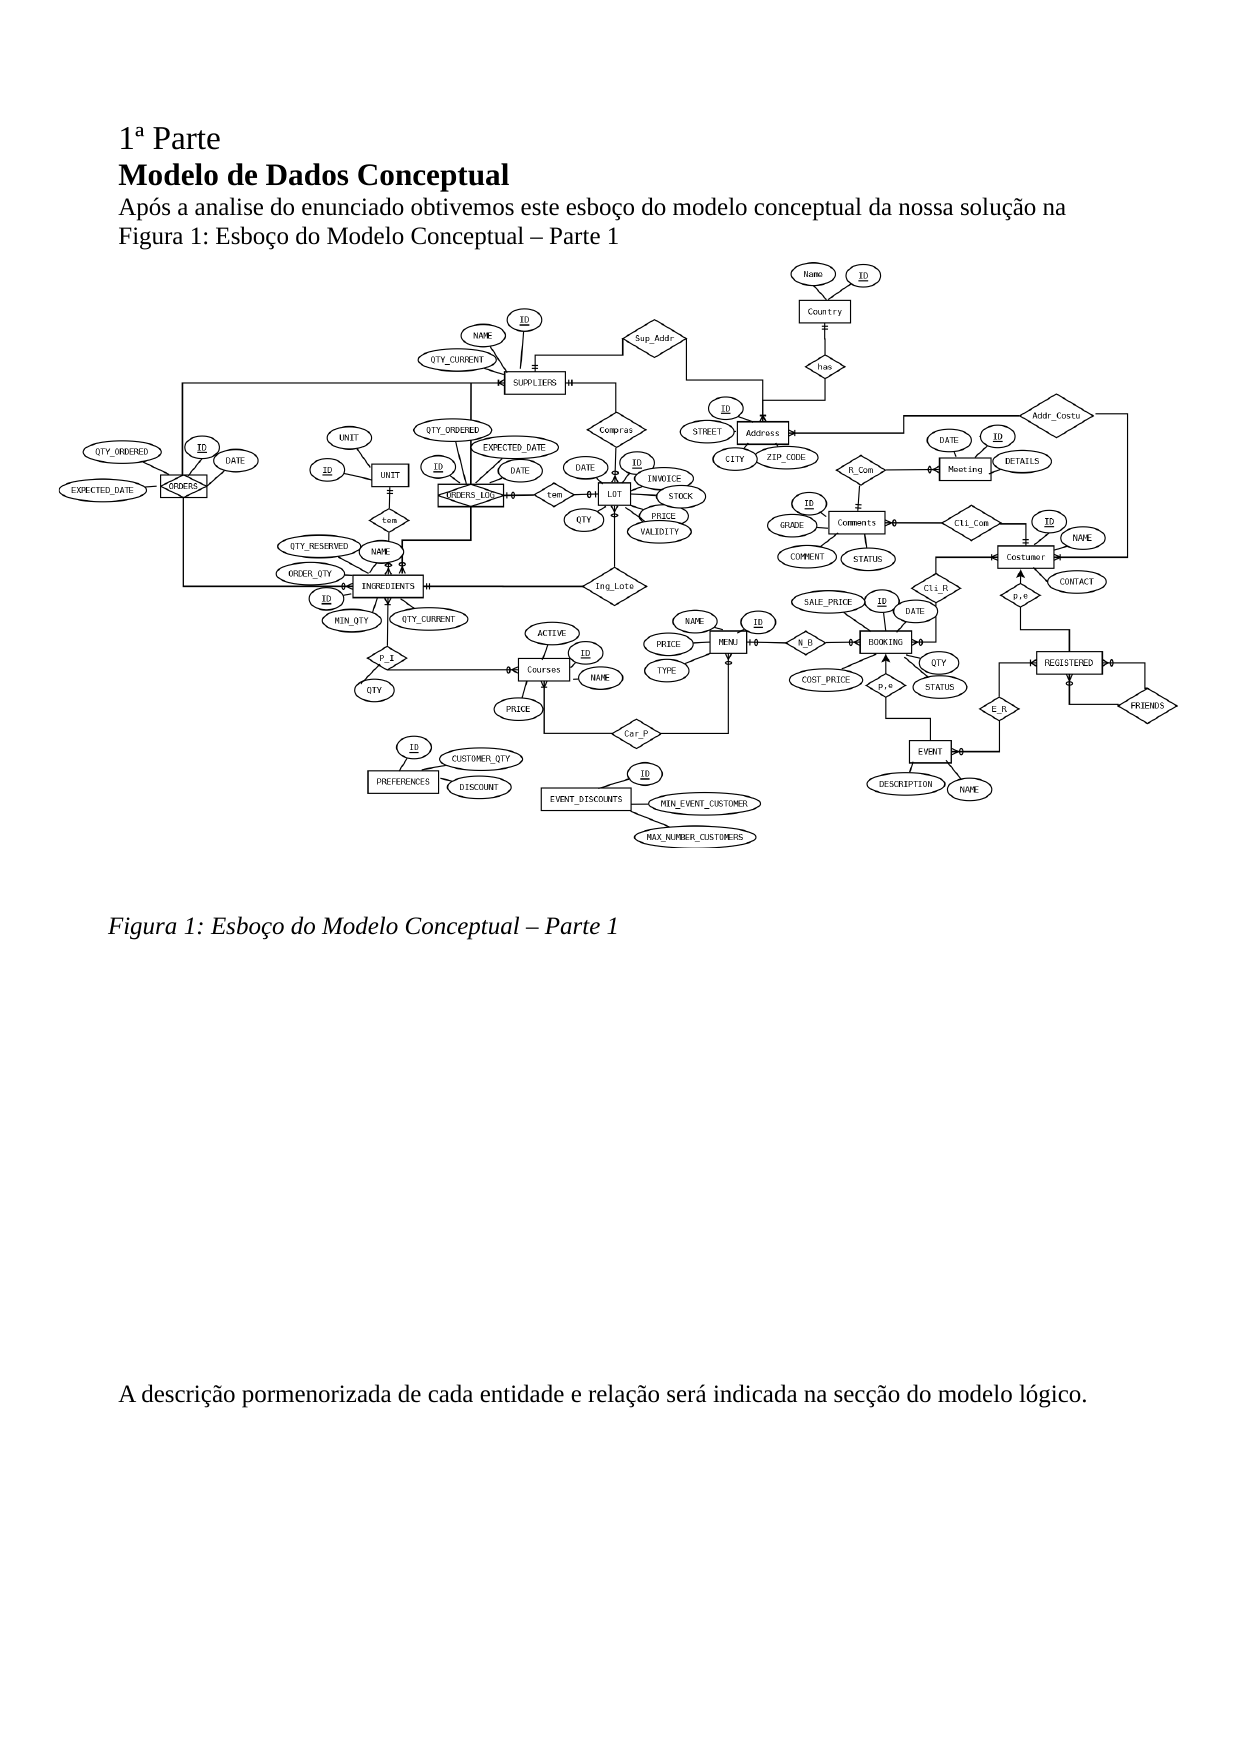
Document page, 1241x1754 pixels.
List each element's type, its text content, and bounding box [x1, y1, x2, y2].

subtitle 1ª Parte [118, 118, 1122, 156]
text Figura 1: Esboço do Modelo Conceptual – Parte 1 [108, 911, 1053, 939]
subtitle Modelo de Dados Conceptual [118, 156, 1122, 192]
picture [58, 262, 1182, 848]
text Após a analise do enunciado obtivemos este esboço do modelo conceptual da nossa solução na Figura 1: Esboço do Modelo Conceptual – Parte 1 [118, 192, 1122, 250]
text A descrição pormenorizada de cada entidade e relação será indicada na secção do modelo lógico. [118, 1379, 1122, 1408]
